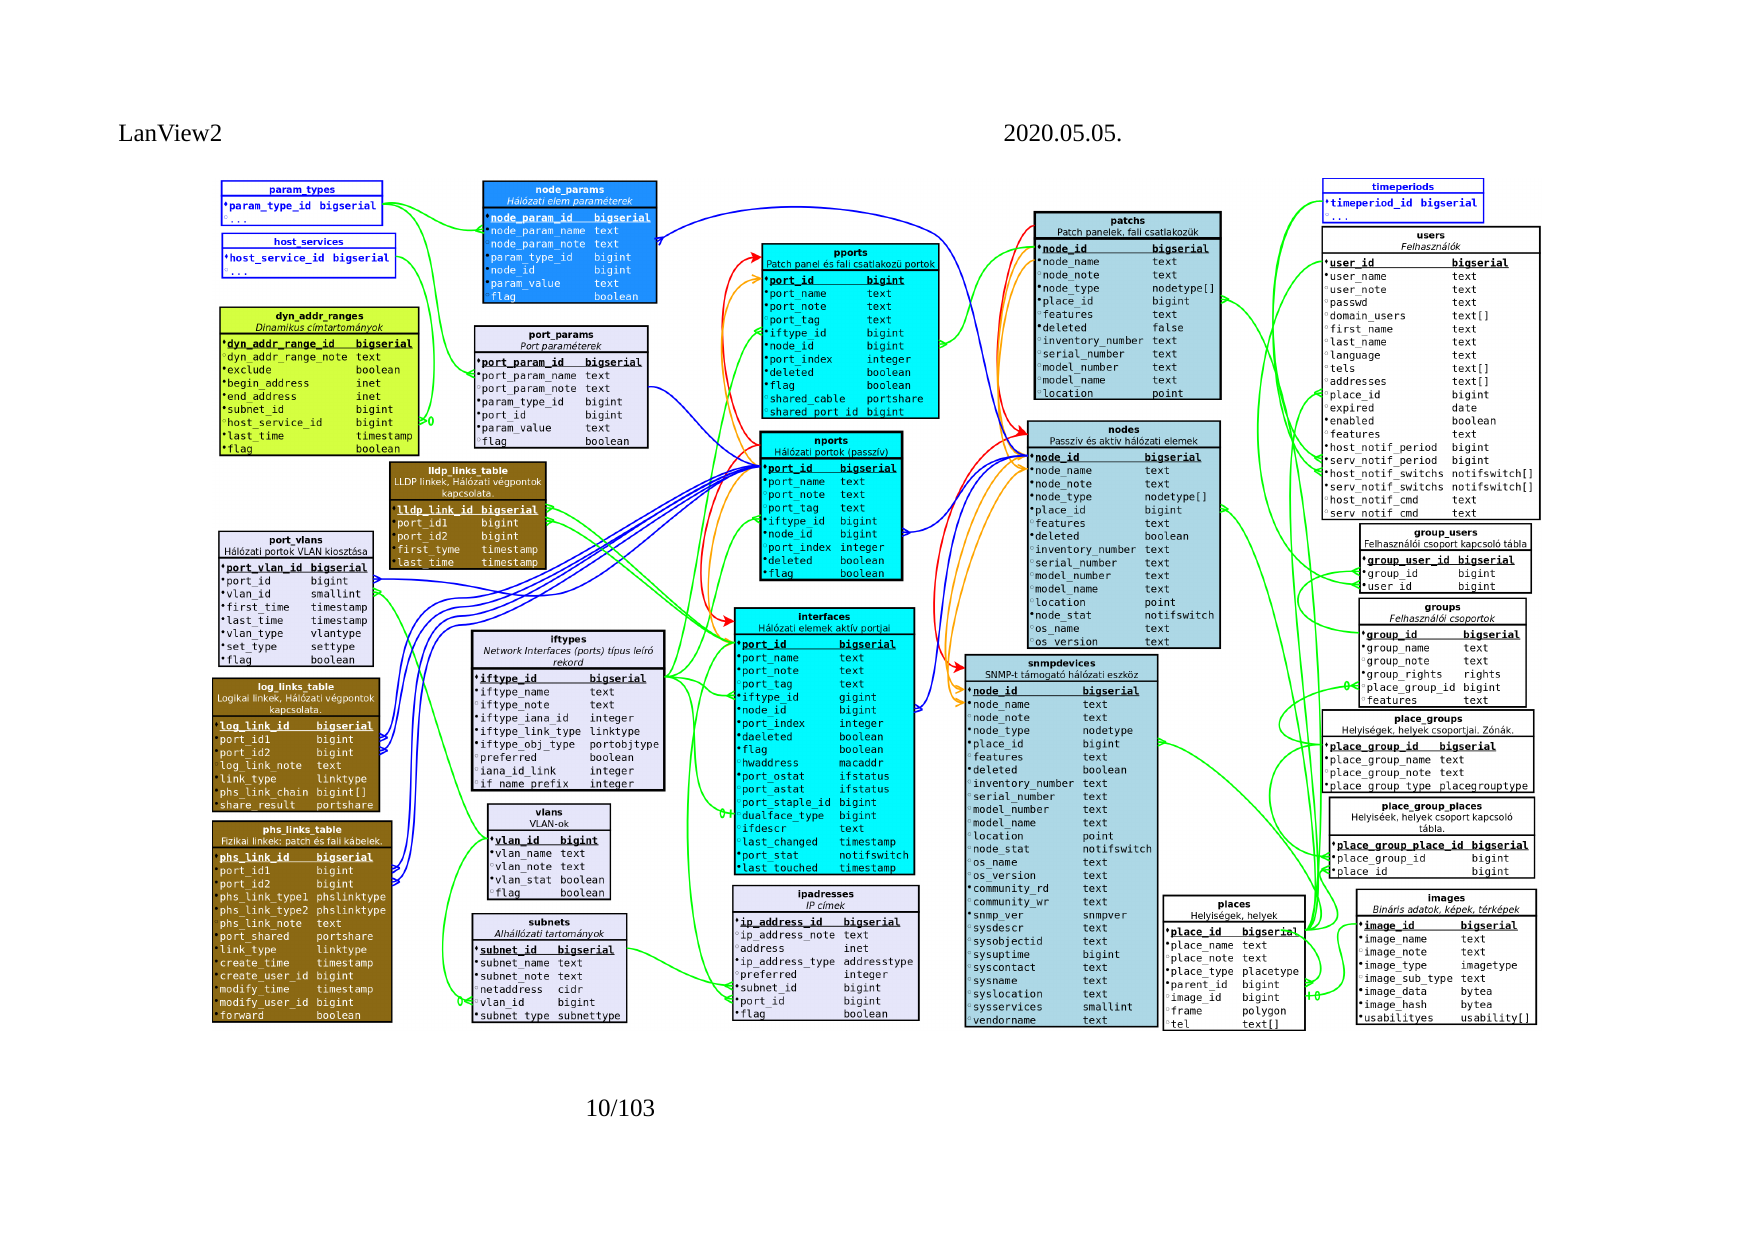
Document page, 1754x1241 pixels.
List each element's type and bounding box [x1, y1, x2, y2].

picture [220, 183, 1534, 1026]
